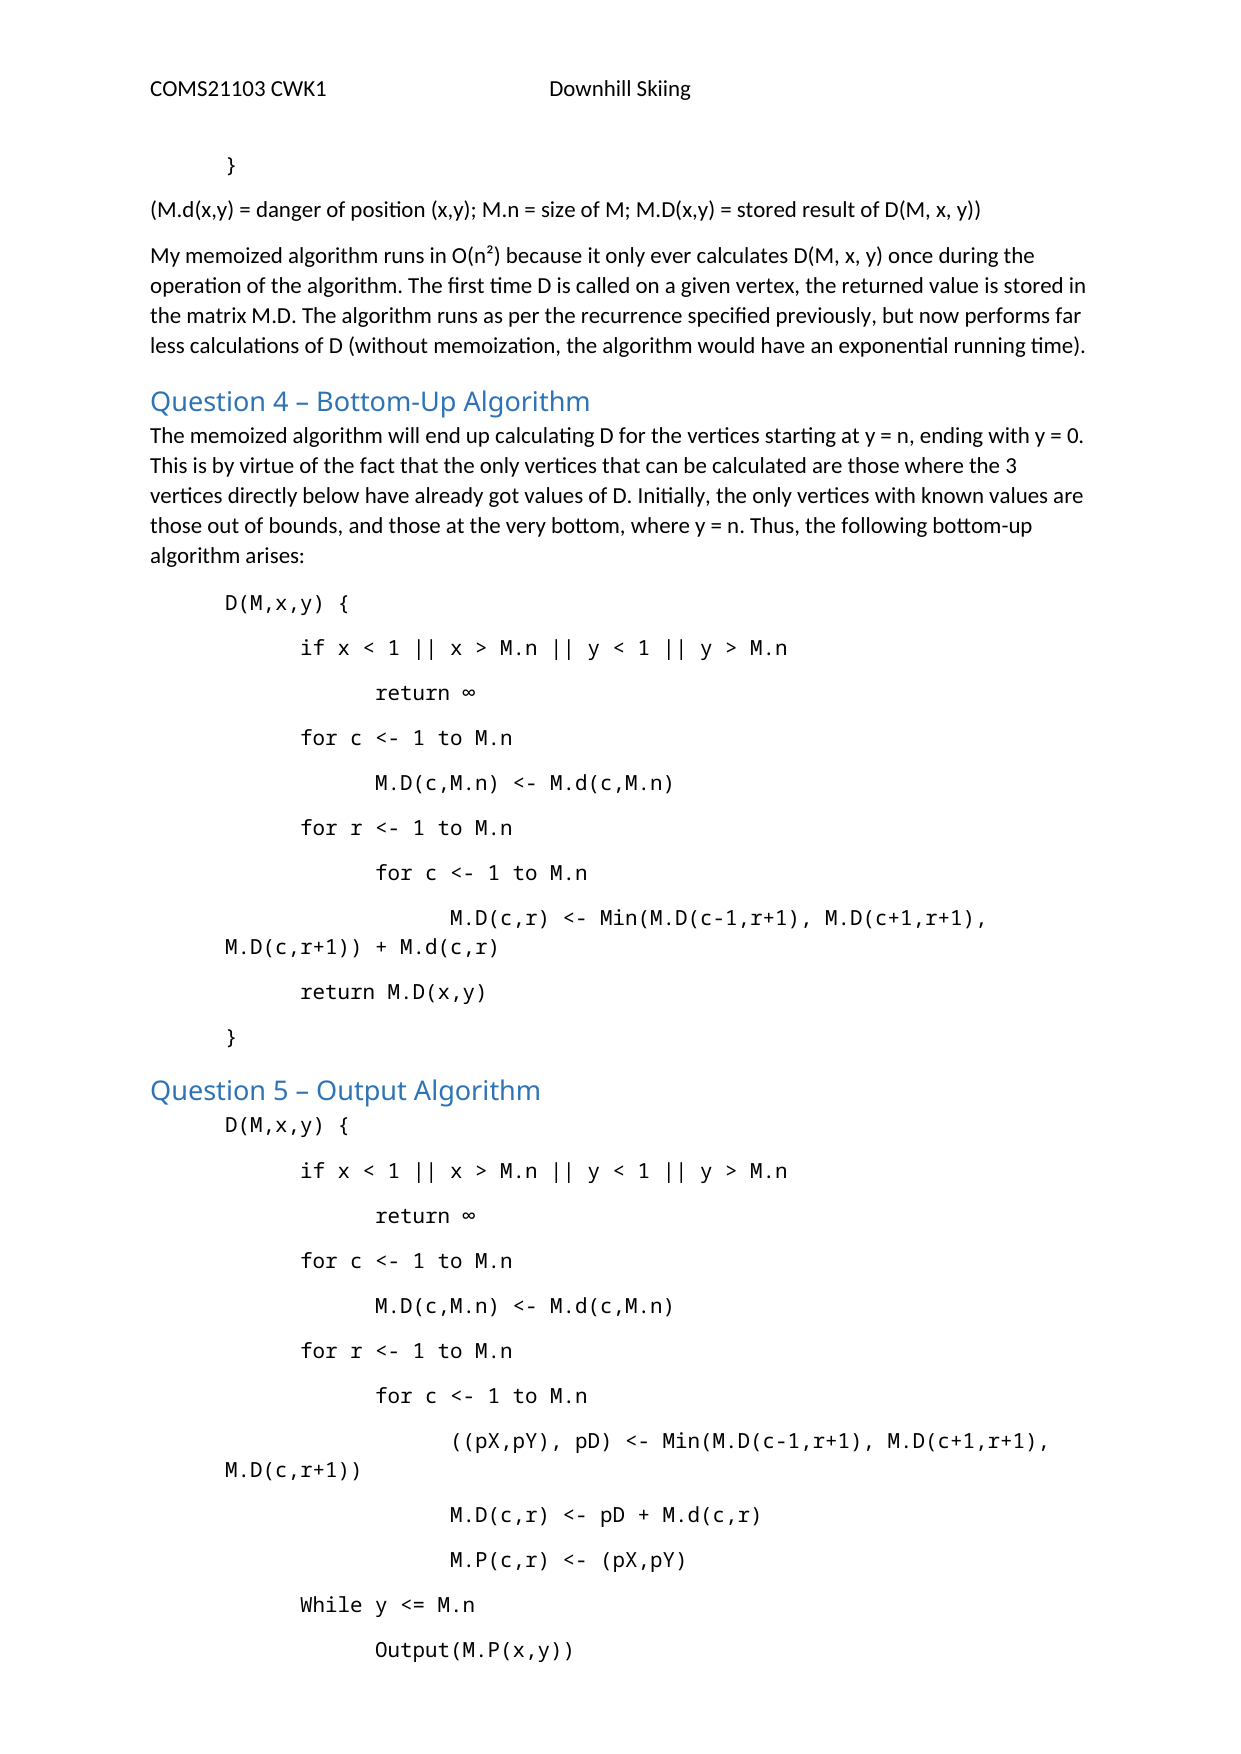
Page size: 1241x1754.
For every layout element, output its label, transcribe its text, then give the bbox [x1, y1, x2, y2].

text M.P(c,r) <- (pX,pY) [225, 1545, 1090, 1573]
text D(M,x,y) { [225, 588, 1090, 616]
text for c <- 1 to M.n [225, 1381, 1090, 1410]
text M.D(c,r) <- Min(M.D(c-1,r+1), M.D(c+1,r+1), M.D(c,r+1)) + M.d(c,r) [225, 903, 1090, 960]
text M.D(c,M.n) <- M.d(c,M.n) [225, 1291, 1090, 1319]
text While y <= M.n [225, 1590, 1090, 1618]
text for c <- 1 to M.n [225, 1246, 1090, 1274]
subtitle Question 5 – Output Algorithm [150, 1071, 1090, 1108]
text } [225, 150, 1090, 178]
text D(M,x,y) { [225, 1111, 1090, 1139]
text if x < 1 || x > M.n || y < 1 || y > M.n [225, 1156, 1090, 1184]
text return ∞ [225, 1201, 1090, 1229]
text for c <- 1 to M.n [225, 723, 1090, 751]
text return ∞ [225, 678, 1090, 706]
text M.D(c,r) <- pD + M.d(c,r) [225, 1500, 1090, 1528]
text for r <- 1 to M.n [225, 813, 1090, 842]
subtitle Question 4 – Bottom-Up Algorithm [150, 382, 1090, 419]
text Output(M.P(x,y)) [225, 1635, 1090, 1664]
text for r <- 1 to M.n [225, 1336, 1090, 1364]
text ((pX,pY), pD) <- Min(M.D(c-1,r+1), M.D(c+1,r+1), M.D(c,r+1)) [225, 1426, 1090, 1483]
text for c <- 1 to M.n [225, 858, 1090, 887]
text } [225, 1022, 1090, 1050]
text M.D(c,M.n) <- M.d(c,M.n) [225, 768, 1090, 796]
text The memoized algorithm will end up calculating D for the vertices starting at y = n, ending with y = 0. This is by virtue of the fact that the only vertices that can be calculated are those where the 3 vertices directly below have already got values of D. Initially, the only vertices with known values are those out of bounds, and those at the very bottom, where y = n. Thus, the following bottom-up algorithm arises: [150, 421, 1090, 569]
text (M.d(x,y) = danger of position (x,y); M.n = size of M; M.D(x,y) = stored result of D(M, x, y)) [150, 195, 1090, 223]
text My memoized algorithm runs in O(n²) because it only ever calculates D(M, x, y) once during the operation of the algorithm. The first time D is called on a given vertex, the returned value is stored in the matrix M.D. The algorithm runs as per the recurrence specified previously, but now performs far less calculations of D (without memoization, the algorithm would have an exponential running time). [150, 242, 1090, 359]
text return M.D(x,y) [225, 977, 1090, 1005]
text if x < 1 || x > M.n || y < 1 || y > M.n [225, 633, 1090, 661]
